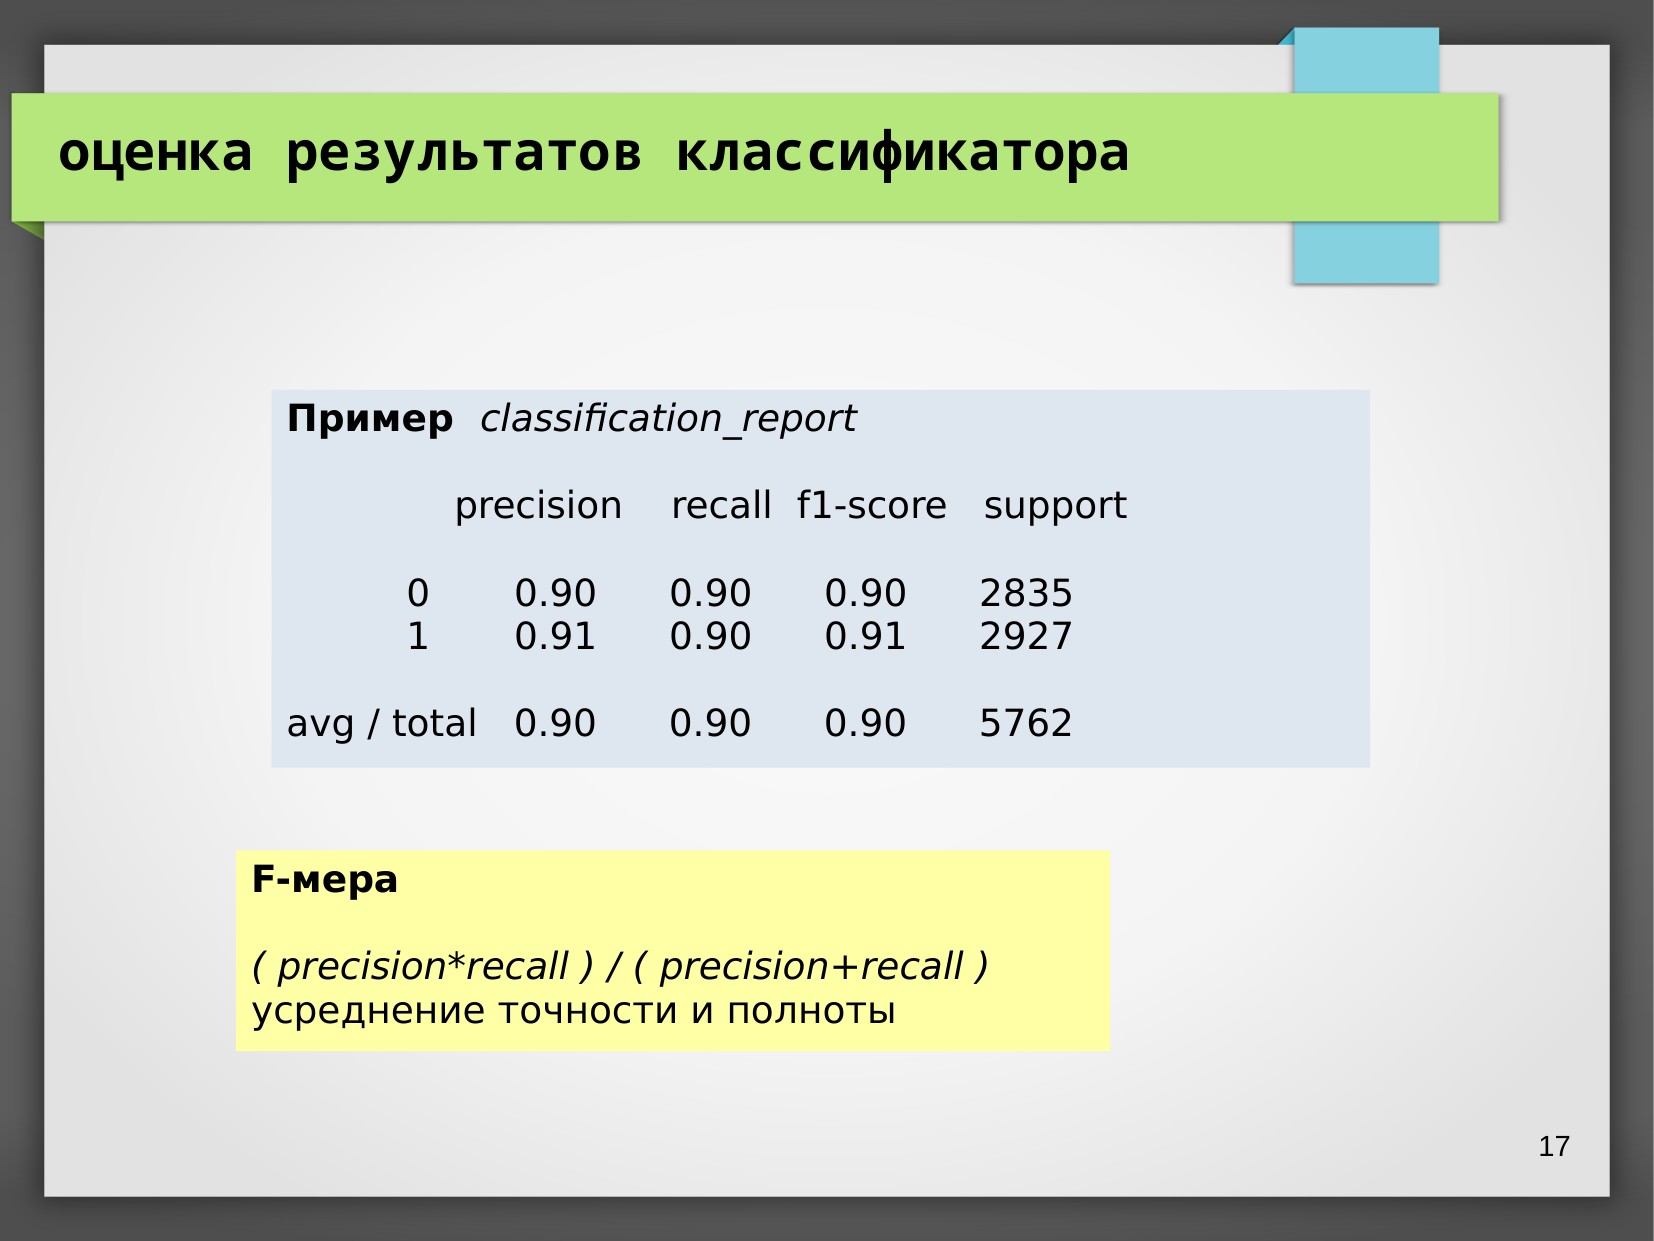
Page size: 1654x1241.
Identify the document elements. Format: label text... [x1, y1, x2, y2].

text_box Пример classification_report precision recall f1-score support 0 0.90 0.90 0.90 2835 1 0.91 0.90 0.91 2927 avg / total 0.90 0.90 0.90 5762 [271, 389, 1371, 768]
text_box F-мера ( precision*recall ) / ( precision+recall ) усреднение точности и полноты [236, 850, 1111, 1052]
title оценка результатов классификатора [59, 109, 1217, 190]
picture [0, 0, 1654, 1241]
